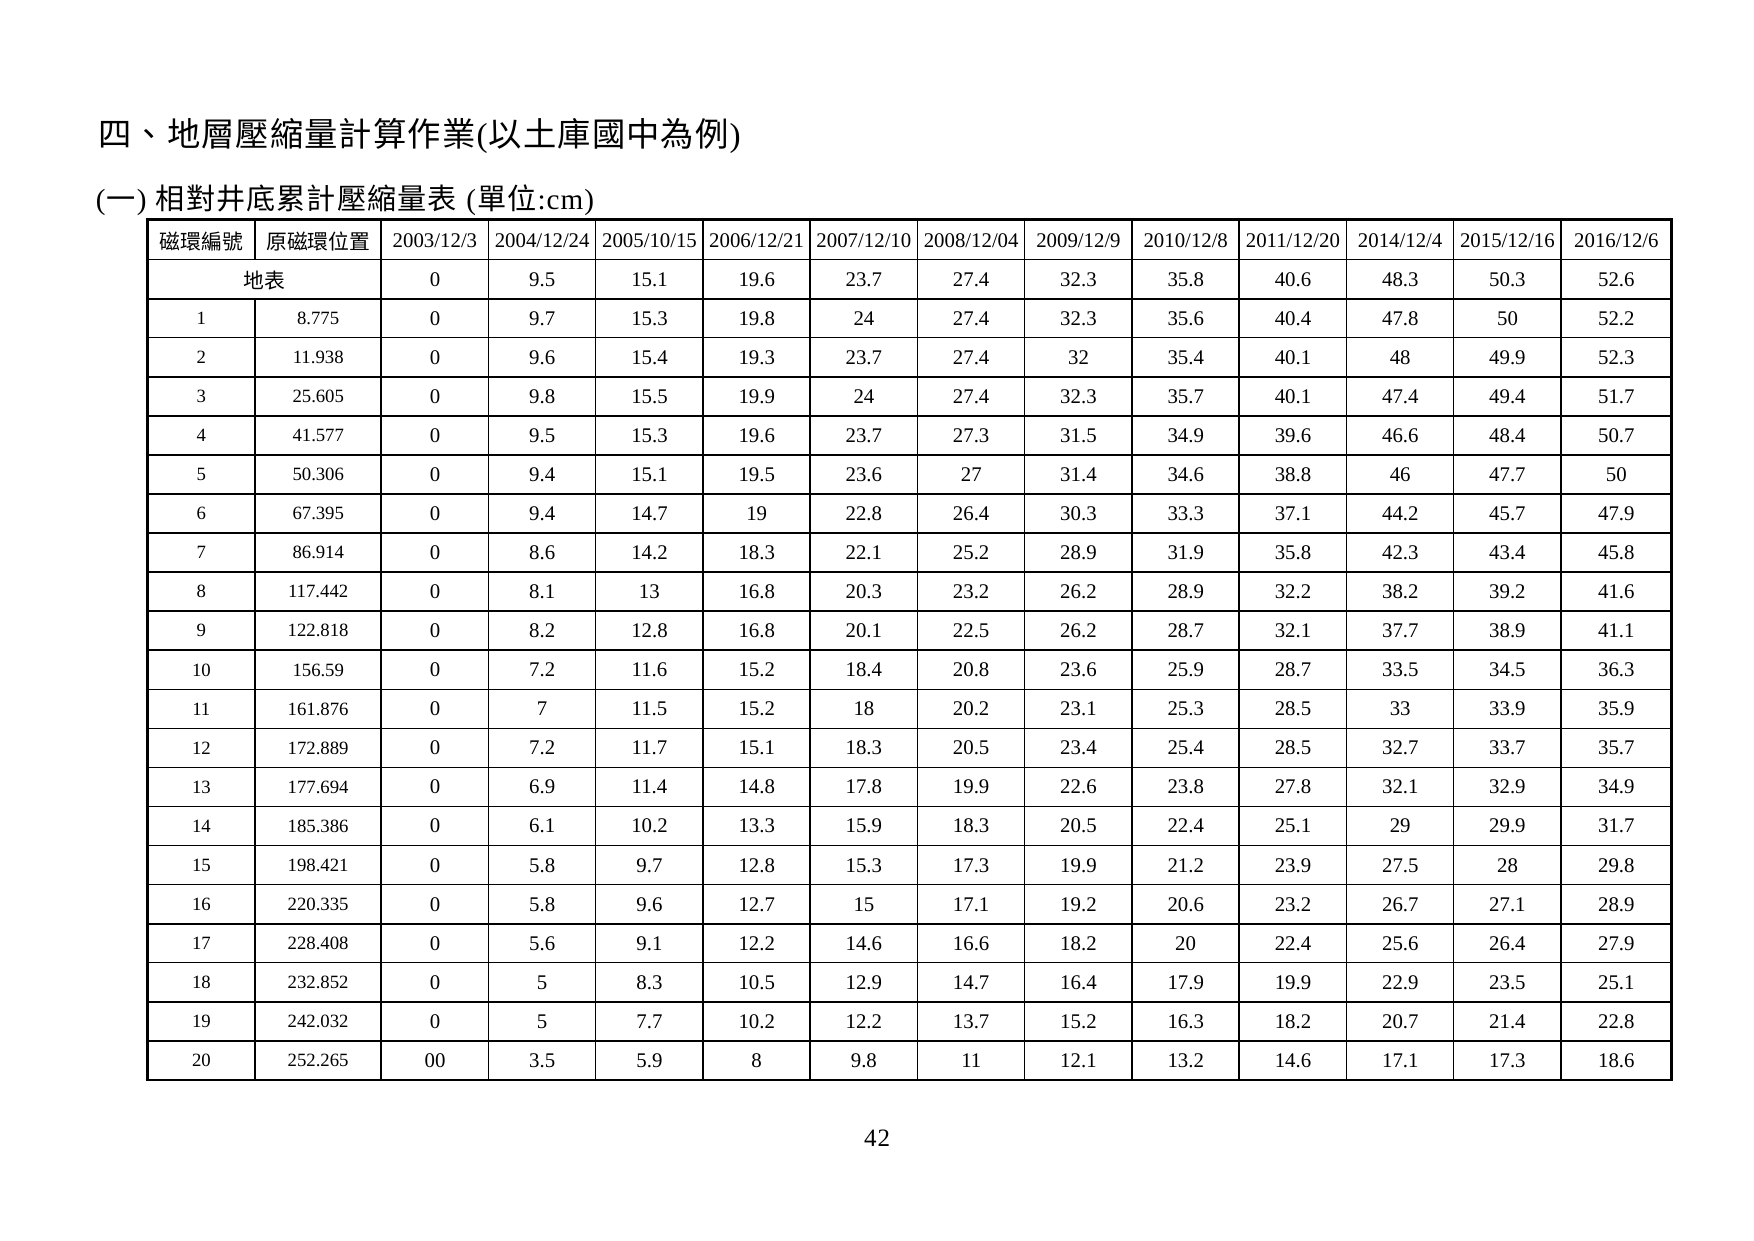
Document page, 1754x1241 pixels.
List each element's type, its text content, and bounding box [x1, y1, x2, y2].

table_cell 14 [149, 807, 254, 845]
table_cell 15.3 [596, 300, 702, 337]
table_cell 35.7 [1133, 378, 1238, 415]
table_cell 8.775 [256, 300, 380, 337]
table_cell 5.6 [489, 925, 595, 962]
table_cell 5.8 [489, 846, 595, 884]
table_cell 172.889 [256, 729, 380, 767]
table_header 2016/12/6 [1562, 221, 1670, 259]
table_cell 8 [704, 1042, 809, 1079]
table_cell 18.3 [704, 534, 809, 571]
table_cell 17.9 [1133, 963, 1238, 1001]
table_cell 32.3 [1025, 260, 1131, 298]
table_cell 16.8 [704, 612, 809, 649]
table_cell 86.914 [256, 534, 380, 571]
table_cell 8.1 [489, 573, 595, 610]
table_cell 13 [149, 768, 254, 806]
table_cell 15.1 [596, 260, 702, 298]
table_cell 9.4 [489, 456, 595, 493]
table_header 2005/10/15 [596, 221, 702, 259]
table_cell 43.4 [1454, 534, 1560, 571]
table_header 2004/12/24 [489, 221, 595, 259]
table_cell 9.7 [489, 300, 595, 337]
table_cell 0 [382, 846, 488, 884]
table_cell 23.2 [1240, 885, 1346, 923]
table_cell 50.306 [256, 456, 380, 493]
table_cell 9.5 [489, 417, 595, 454]
table_cell 0 [382, 300, 488, 337]
table_cell 1 [149, 300, 254, 337]
table_cell 17.1 [1347, 1042, 1453, 1079]
table_cell 5 [149, 456, 254, 493]
table_cell 13.2 [1133, 1042, 1238, 1079]
table_cell 18 [149, 963, 254, 1001]
table_cell 21.2 [1133, 846, 1238, 884]
table_cell 19.3 [704, 338, 809, 376]
table_cell 17.3 [918, 846, 1024, 884]
table_cell 49.9 [1454, 338, 1560, 376]
table_cell 0 [382, 690, 488, 727]
table_cell 122.818 [256, 612, 380, 649]
table_cell 32.9 [1454, 768, 1560, 806]
table_cell 38.2 [1347, 573, 1453, 610]
table_cell 38.9 [1454, 612, 1560, 649]
table_cell 0 [382, 651, 488, 688]
table_cell 0 [382, 729, 488, 767]
table_cell 2 [149, 338, 254, 376]
table_header 2011/12/20 [1240, 221, 1346, 259]
table_cell 11.4 [596, 768, 702, 806]
table_cell 33.9 [1454, 690, 1560, 727]
table_cell 22.4 [1133, 807, 1238, 845]
table_cell 0 [382, 456, 488, 493]
table_cell 252.265 [256, 1042, 380, 1079]
table_cell 32.3 [1025, 300, 1131, 337]
table_cell 29.8 [1562, 846, 1670, 884]
table_cell 27.4 [918, 338, 1024, 376]
table_cell 3 [149, 378, 254, 415]
table_cell 32.3 [1025, 378, 1131, 415]
table_cell 18.4 [811, 651, 917, 688]
table_cell 34.9 [1133, 417, 1238, 454]
table_cell 22.8 [1562, 1003, 1670, 1040]
table_cell 31.7 [1562, 807, 1670, 845]
table_cell 21.4 [1454, 1003, 1560, 1040]
table_cell 25.3 [1133, 690, 1238, 727]
table_cell 232.852 [256, 963, 380, 1001]
text 四、地層壓縮量計算作業(以土庫國中為例) [75, 106, 1679, 156]
table_cell 28.5 [1240, 690, 1346, 727]
table_cell 28.9 [1025, 534, 1131, 571]
table_cell 19.9 [704, 378, 809, 415]
table_cell 23.2 [918, 573, 1024, 610]
table_cell 26.4 [1454, 925, 1560, 962]
table_cell 11 [149, 690, 254, 727]
table_cell 22.4 [1240, 925, 1346, 962]
table_cell 67.395 [256, 495, 380, 532]
table_cell 27.4 [918, 300, 1024, 337]
table_cell 24 [811, 378, 917, 415]
table_header 2014/12/4 [1347, 221, 1453, 259]
table_cell 11.7 [596, 729, 702, 767]
table_cell 25.1 [1240, 807, 1346, 845]
table_cell 22.9 [1347, 963, 1453, 1001]
table_cell 15.3 [811, 846, 917, 884]
table_cell 9.1 [596, 925, 702, 962]
table_cell 28.9 [1133, 573, 1238, 610]
table_cell 11.938 [256, 338, 380, 376]
table_cell 52.2 [1562, 300, 1670, 337]
table_cell 29.9 [1454, 807, 1560, 845]
table_cell 9 [149, 612, 254, 649]
table_cell 47.4 [1347, 378, 1453, 415]
table_cell 14.7 [918, 963, 1024, 1001]
table_cell 18 [811, 690, 917, 727]
table_cell 23.6 [1025, 651, 1131, 688]
table_cell 26.4 [918, 495, 1024, 532]
table_cell 5 [489, 1003, 595, 1040]
table_cell 12.9 [811, 963, 917, 1001]
table_cell 11.5 [596, 690, 702, 727]
table_cell 37.7 [1347, 612, 1453, 649]
table_cell 45.8 [1562, 534, 1670, 571]
table_cell 10.2 [704, 1003, 809, 1040]
table_cell 0 [382, 807, 488, 845]
table_cell 40.4 [1240, 300, 1346, 337]
table_cell 20.1 [811, 612, 917, 649]
table_cell 19.9 [918, 768, 1024, 806]
table_cell 34.6 [1133, 456, 1238, 493]
table_cell 242.032 [256, 1003, 380, 1040]
table_cell 10 [149, 651, 254, 688]
table_cell 20.5 [918, 729, 1024, 767]
table_cell 33.3 [1133, 495, 1238, 532]
table_cell 0 [382, 573, 488, 610]
table_cell 28.5 [1240, 729, 1346, 767]
table_cell 6.1 [489, 807, 595, 845]
table_cell 9.6 [489, 338, 595, 376]
table_cell 19 [149, 1003, 254, 1040]
table_cell 14.6 [1240, 1042, 1346, 1079]
table_cell 35.9 [1562, 690, 1670, 727]
table_cell 41.1 [1562, 612, 1670, 649]
table_cell 22.1 [811, 534, 917, 571]
table_cell 24 [811, 300, 917, 337]
table_cell 29 [1347, 807, 1453, 845]
table_cell 12.2 [704, 925, 809, 962]
table_header 原磁環位置 [256, 221, 380, 259]
table_cell 19 [704, 495, 809, 532]
table_cell 6.9 [489, 768, 595, 806]
table_cell 185.386 [256, 807, 380, 845]
table_cell 11 [918, 1042, 1024, 1079]
table_cell 177.694 [256, 768, 380, 806]
table_cell 27.4 [918, 260, 1024, 298]
table_cell 39.6 [1240, 417, 1346, 454]
table_cell 地表 [149, 260, 380, 298]
table_cell 15.2 [704, 690, 809, 727]
table_cell 34.5 [1454, 651, 1560, 688]
table_cell 15.1 [704, 729, 809, 767]
table_cell 198.421 [256, 846, 380, 884]
table_cell 5.9 [596, 1042, 702, 1079]
table_cell 52.6 [1562, 260, 1670, 298]
table_cell 19.8 [704, 300, 809, 337]
table_cell 117.442 [256, 573, 380, 610]
table_cell 13 [596, 573, 702, 610]
table_cell 49.4 [1454, 378, 1560, 415]
table_cell 15.5 [596, 378, 702, 415]
table_cell 220.335 [256, 885, 380, 923]
table_cell 22.5 [918, 612, 1024, 649]
table_cell 25.605 [256, 378, 380, 415]
table_cell 38.8 [1240, 456, 1346, 493]
table_cell 35.8 [1240, 534, 1346, 571]
table_cell 19.6 [704, 260, 809, 298]
table_cell 9.7 [596, 846, 702, 884]
table_cell 15 [149, 846, 254, 884]
table_cell 10.5 [704, 963, 809, 1001]
table_cell 18.2 [1025, 925, 1131, 962]
table_cell 27.5 [1347, 846, 1453, 884]
table_cell 16.6 [918, 925, 1024, 962]
table_cell 31.5 [1025, 417, 1131, 454]
table_cell 10.2 [596, 807, 702, 845]
table_cell 23.7 [811, 260, 917, 298]
table_header 2010/12/8 [1133, 221, 1238, 259]
table_cell 32.2 [1240, 573, 1346, 610]
table_cell 12.2 [811, 1003, 917, 1040]
table_cell 26.2 [1025, 612, 1131, 649]
table_cell 0 [382, 963, 488, 1001]
table_cell 18.2 [1240, 1003, 1346, 1040]
table_cell 15.1 [596, 456, 702, 493]
table_cell 5.8 [489, 885, 595, 923]
table_cell 25.1 [1562, 963, 1670, 1001]
table_cell 12.8 [596, 612, 702, 649]
text (一) 相對井底累計壓縮量表 (單位:cm) [75, 168, 1679, 218]
table_cell 32.1 [1240, 612, 1346, 649]
table_cell 16.4 [1025, 963, 1131, 1001]
table_cell 22.8 [811, 495, 917, 532]
table_cell 27.8 [1240, 768, 1346, 806]
table_cell 9.8 [489, 378, 595, 415]
table_cell 28.7 [1133, 612, 1238, 649]
table_cell 0 [382, 885, 488, 923]
table_cell 20 [1133, 925, 1238, 962]
table_cell 4 [149, 417, 254, 454]
table_cell 23.8 [1133, 768, 1238, 806]
table_cell 34.9 [1562, 768, 1670, 806]
table_cell 13.7 [918, 1003, 1024, 1040]
table_cell 15.3 [596, 417, 702, 454]
table_cell 14.6 [811, 925, 917, 962]
table_cell 19.2 [1025, 885, 1131, 923]
table_cell 35.7 [1562, 729, 1670, 767]
table_cell 27.4 [918, 378, 1024, 415]
table_cell 16.8 [704, 573, 809, 610]
table_cell 33.5 [1347, 651, 1453, 688]
table_cell 7.7 [596, 1003, 702, 1040]
table_cell 22.6 [1025, 768, 1131, 806]
table_cell 46.6 [1347, 417, 1453, 454]
table_cell 47.8 [1347, 300, 1453, 337]
table_cell 48 [1347, 338, 1453, 376]
table_cell 44.2 [1347, 495, 1453, 532]
table_cell 20.5 [1025, 807, 1131, 845]
table_cell 14.8 [704, 768, 809, 806]
table_cell 9.4 [489, 495, 595, 532]
table_cell 8.6 [489, 534, 595, 571]
table_cell 35.4 [1133, 338, 1238, 376]
table_cell 13.3 [704, 807, 809, 845]
table_cell 8.3 [596, 963, 702, 1001]
table_cell 35.8 [1133, 260, 1238, 298]
table_cell 0 [382, 925, 488, 962]
table_cell 228.408 [256, 925, 380, 962]
table_cell 19.9 [1240, 963, 1346, 1001]
table_header 2007/12/10 [811, 221, 917, 259]
table_cell 19.5 [704, 456, 809, 493]
table_cell 12.8 [704, 846, 809, 884]
table_cell 7 [489, 690, 595, 727]
table_cell 0 [382, 612, 488, 649]
table_cell 26.7 [1347, 885, 1453, 923]
table_cell 17.1 [918, 885, 1024, 923]
table_cell 161.876 [256, 690, 380, 727]
table_cell 00 [382, 1042, 488, 1079]
table_cell 31.9 [1133, 534, 1238, 571]
table_cell 0 [382, 1003, 488, 1040]
table_cell 25.2 [918, 534, 1024, 571]
table_cell 15 [811, 885, 917, 923]
table_cell 8.2 [489, 612, 595, 649]
table_header 2008/12/04 [918, 221, 1024, 259]
table_cell 50 [1562, 456, 1670, 493]
table_cell 20.3 [811, 573, 917, 610]
table_cell 17.3 [1454, 1042, 1560, 1079]
table_cell 16 [149, 885, 254, 923]
table_header 2009/12/9 [1025, 221, 1131, 259]
table_cell 27.3 [918, 417, 1024, 454]
table_cell 18.3 [811, 729, 917, 767]
table_cell 42.3 [1347, 534, 1453, 571]
table_cell 17 [149, 925, 254, 962]
table_cell 9.6 [596, 885, 702, 923]
table_header 2003/12/3 [382, 221, 488, 259]
table_cell 23.7 [811, 417, 917, 454]
table_cell 31.4 [1025, 456, 1131, 493]
table_cell 7.2 [489, 729, 595, 767]
table_cell 5 [489, 963, 595, 1001]
table_cell 27.1 [1454, 885, 1560, 923]
table_cell 15.2 [1025, 1003, 1131, 1040]
table_cell 41.577 [256, 417, 380, 454]
table_cell 7 [149, 534, 254, 571]
table_cell 20 [149, 1042, 254, 1079]
table_header 2006/12/21 [704, 221, 809, 259]
table_cell 0 [382, 495, 488, 532]
table_cell 27 [918, 456, 1024, 493]
table_cell 0 [382, 338, 488, 376]
table_cell 30.3 [1025, 495, 1131, 532]
table_cell 48.4 [1454, 417, 1560, 454]
table_cell 47.7 [1454, 456, 1560, 493]
table_cell 23.7 [811, 338, 917, 376]
table_cell 50 [1454, 300, 1560, 337]
table_cell 52.3 [1562, 338, 1670, 376]
table_cell 9.5 [489, 260, 595, 298]
table_cell 27.9 [1562, 925, 1670, 962]
table_cell 50.3 [1454, 260, 1560, 298]
table_cell 7.2 [489, 651, 595, 688]
table_cell 41.6 [1562, 573, 1670, 610]
table_cell 51.7 [1562, 378, 1670, 415]
table_cell 23.5 [1454, 963, 1560, 1001]
table_cell 45.7 [1454, 495, 1560, 532]
table_cell 35.6 [1133, 300, 1238, 337]
table_cell 26.2 [1025, 573, 1131, 610]
table_cell 15.9 [811, 807, 917, 845]
table_cell 18.6 [1562, 1042, 1670, 1079]
table_cell 9.8 [811, 1042, 917, 1079]
table_cell 40.1 [1240, 378, 1346, 415]
table_cell 23.1 [1025, 690, 1131, 727]
table_cell 15.2 [704, 651, 809, 688]
table_cell 40.1 [1240, 338, 1346, 376]
table_cell 47.9 [1562, 495, 1670, 532]
table_cell 46 [1347, 456, 1453, 493]
table_cell 17.8 [811, 768, 917, 806]
table_cell 15.4 [596, 338, 702, 376]
table_cell 19.9 [1025, 846, 1131, 884]
table_cell 23.6 [811, 456, 917, 493]
table_cell 20.7 [1347, 1003, 1453, 1040]
table_cell 12.1 [1025, 1042, 1131, 1079]
table_cell 3.5 [489, 1042, 595, 1079]
table_cell 32 [1025, 338, 1131, 376]
table_cell 19.6 [704, 417, 809, 454]
table_cell 16.3 [1133, 1003, 1238, 1040]
table_cell 36.3 [1562, 651, 1670, 688]
table_cell 39.2 [1454, 573, 1560, 610]
table_cell 25.9 [1133, 651, 1238, 688]
table_cell 32.7 [1347, 729, 1453, 767]
table_cell 0 [382, 378, 488, 415]
table_cell 8 [149, 573, 254, 610]
table_cell 23.4 [1025, 729, 1131, 767]
table_cell 25.6 [1347, 925, 1453, 962]
table_cell 6 [149, 495, 254, 532]
table_cell 48.3 [1347, 260, 1453, 298]
table_cell 12 [149, 729, 254, 767]
table_cell 20.6 [1133, 885, 1238, 923]
table_cell 33.7 [1454, 729, 1560, 767]
table_header 2015/12/16 [1454, 221, 1560, 259]
table_cell 37.1 [1240, 495, 1346, 532]
table_cell 28.9 [1562, 885, 1670, 923]
table_cell 25.4 [1133, 729, 1238, 767]
table_cell 20.2 [918, 690, 1024, 727]
table_cell 32.1 [1347, 768, 1453, 806]
table_cell 11.6 [596, 651, 702, 688]
table_cell 23.9 [1240, 846, 1346, 884]
table_cell 20.8 [918, 651, 1024, 688]
table_cell 33 [1347, 690, 1453, 727]
table_cell 0 [382, 534, 488, 571]
table_cell 0 [382, 260, 488, 298]
table_cell 50.7 [1562, 417, 1670, 454]
table_cell 0 [382, 417, 488, 454]
table_cell 12.7 [704, 885, 809, 923]
table_cell 18.3 [918, 807, 1024, 845]
table_cell 0 [382, 768, 488, 806]
table_header 磁環編號 [149, 221, 254, 259]
table_cell 28 [1454, 846, 1560, 884]
table_cell 28.7 [1240, 651, 1346, 688]
table_cell 14.7 [596, 495, 702, 532]
table_cell 14.2 [596, 534, 702, 571]
table_cell 40.6 [1240, 260, 1346, 298]
table_cell 156.59 [256, 651, 380, 688]
